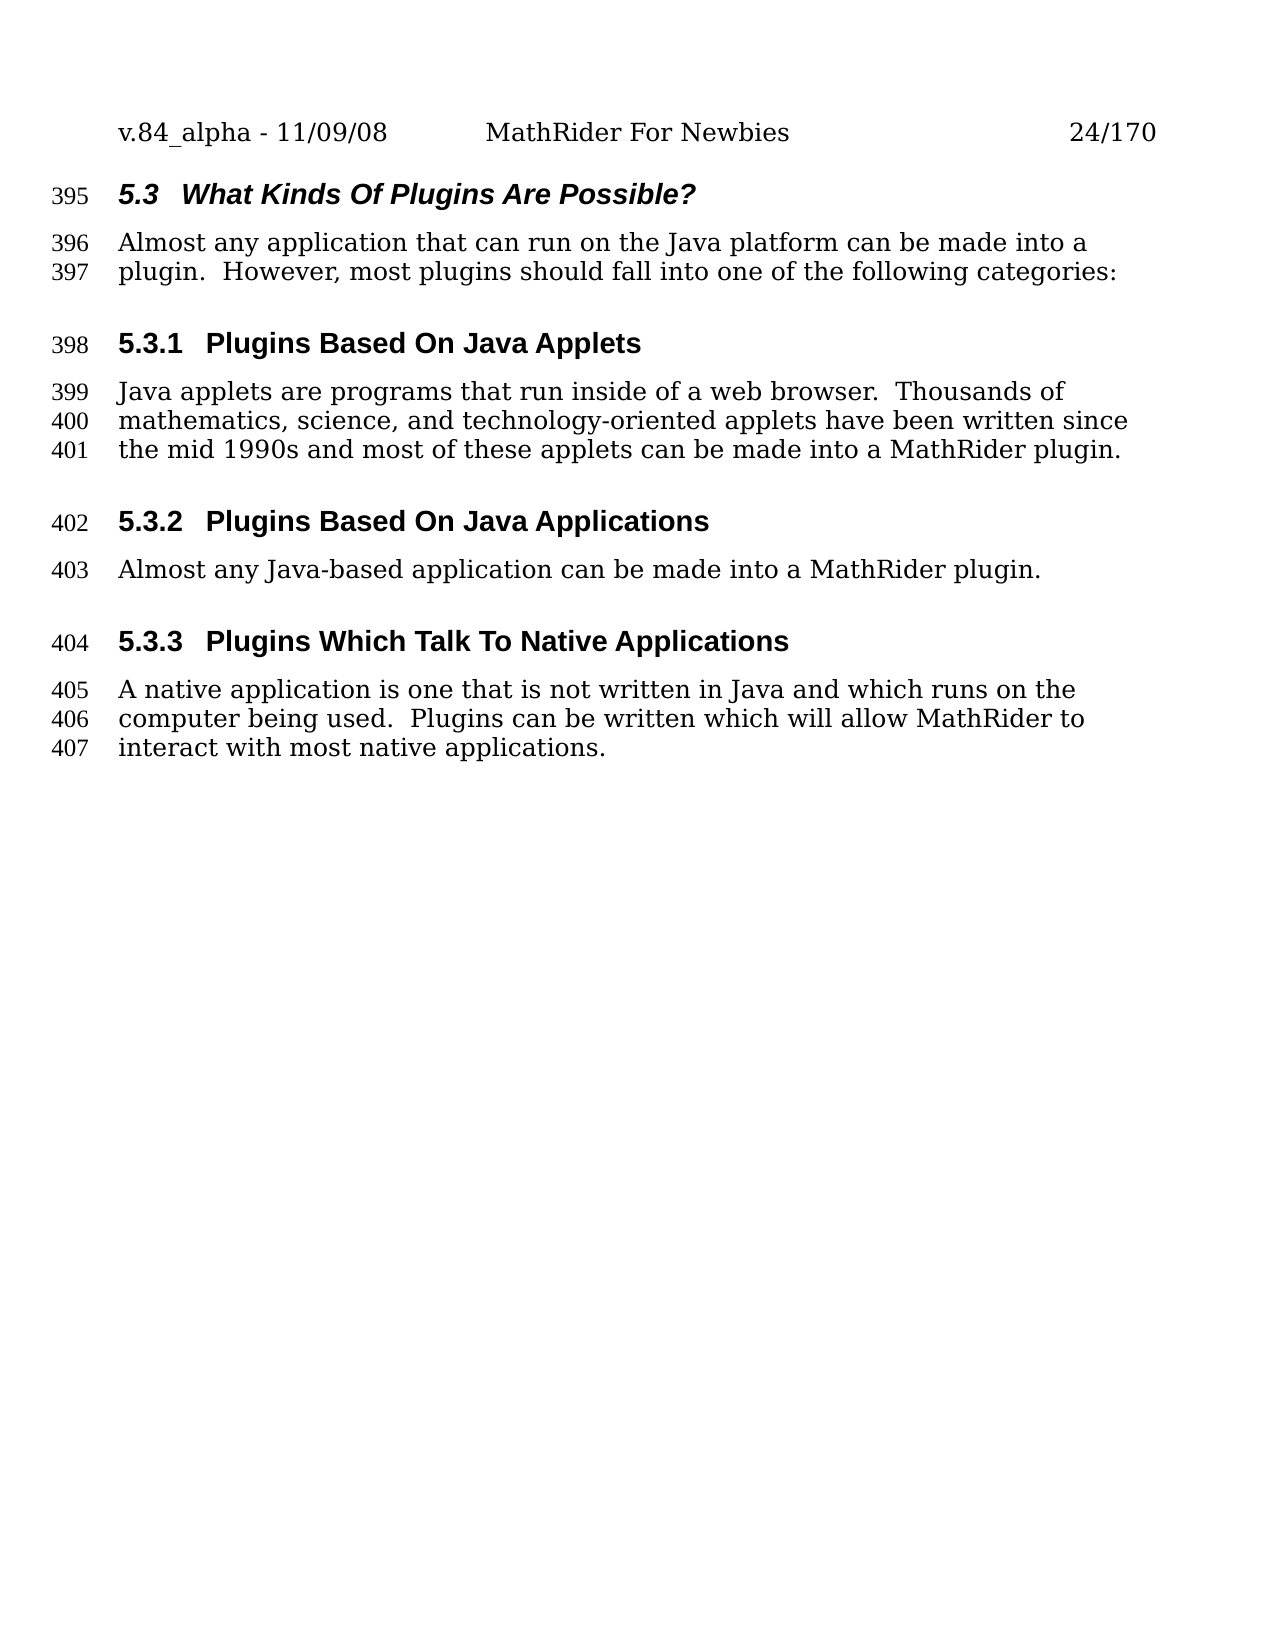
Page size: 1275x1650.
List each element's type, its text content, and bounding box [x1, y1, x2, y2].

text Java applets are programs that run inside of a web browser. Thousands of mathematics, science, and technology-oriented applets have been written since the mid 1990s and most of these applets can be made into a MathRider plugin. [118, 377, 1157, 465]
subtitle Plugins Based On Java Applications [118, 504, 1157, 537]
text Almost any application that can run on the Java platform can be made into a plugin. However, most plugins should fall into one of the following categories: [118, 228, 1157, 287]
subtitle What Kinds Of Plugins Are Possible? [118, 177, 1157, 210]
subtitle Plugins Which Talk To Native Applications [118, 624, 1157, 657]
text A native application is one that is not written in Java and which runs on the computer being used. Plugins can be written which will allow MathRider to interact with most native applications. [118, 675, 1157, 763]
text Almost any Java-based application can be made into a MathRider plugin. [118, 555, 1157, 584]
subtitle Plugins Based On Java Applets [118, 326, 1157, 359]
